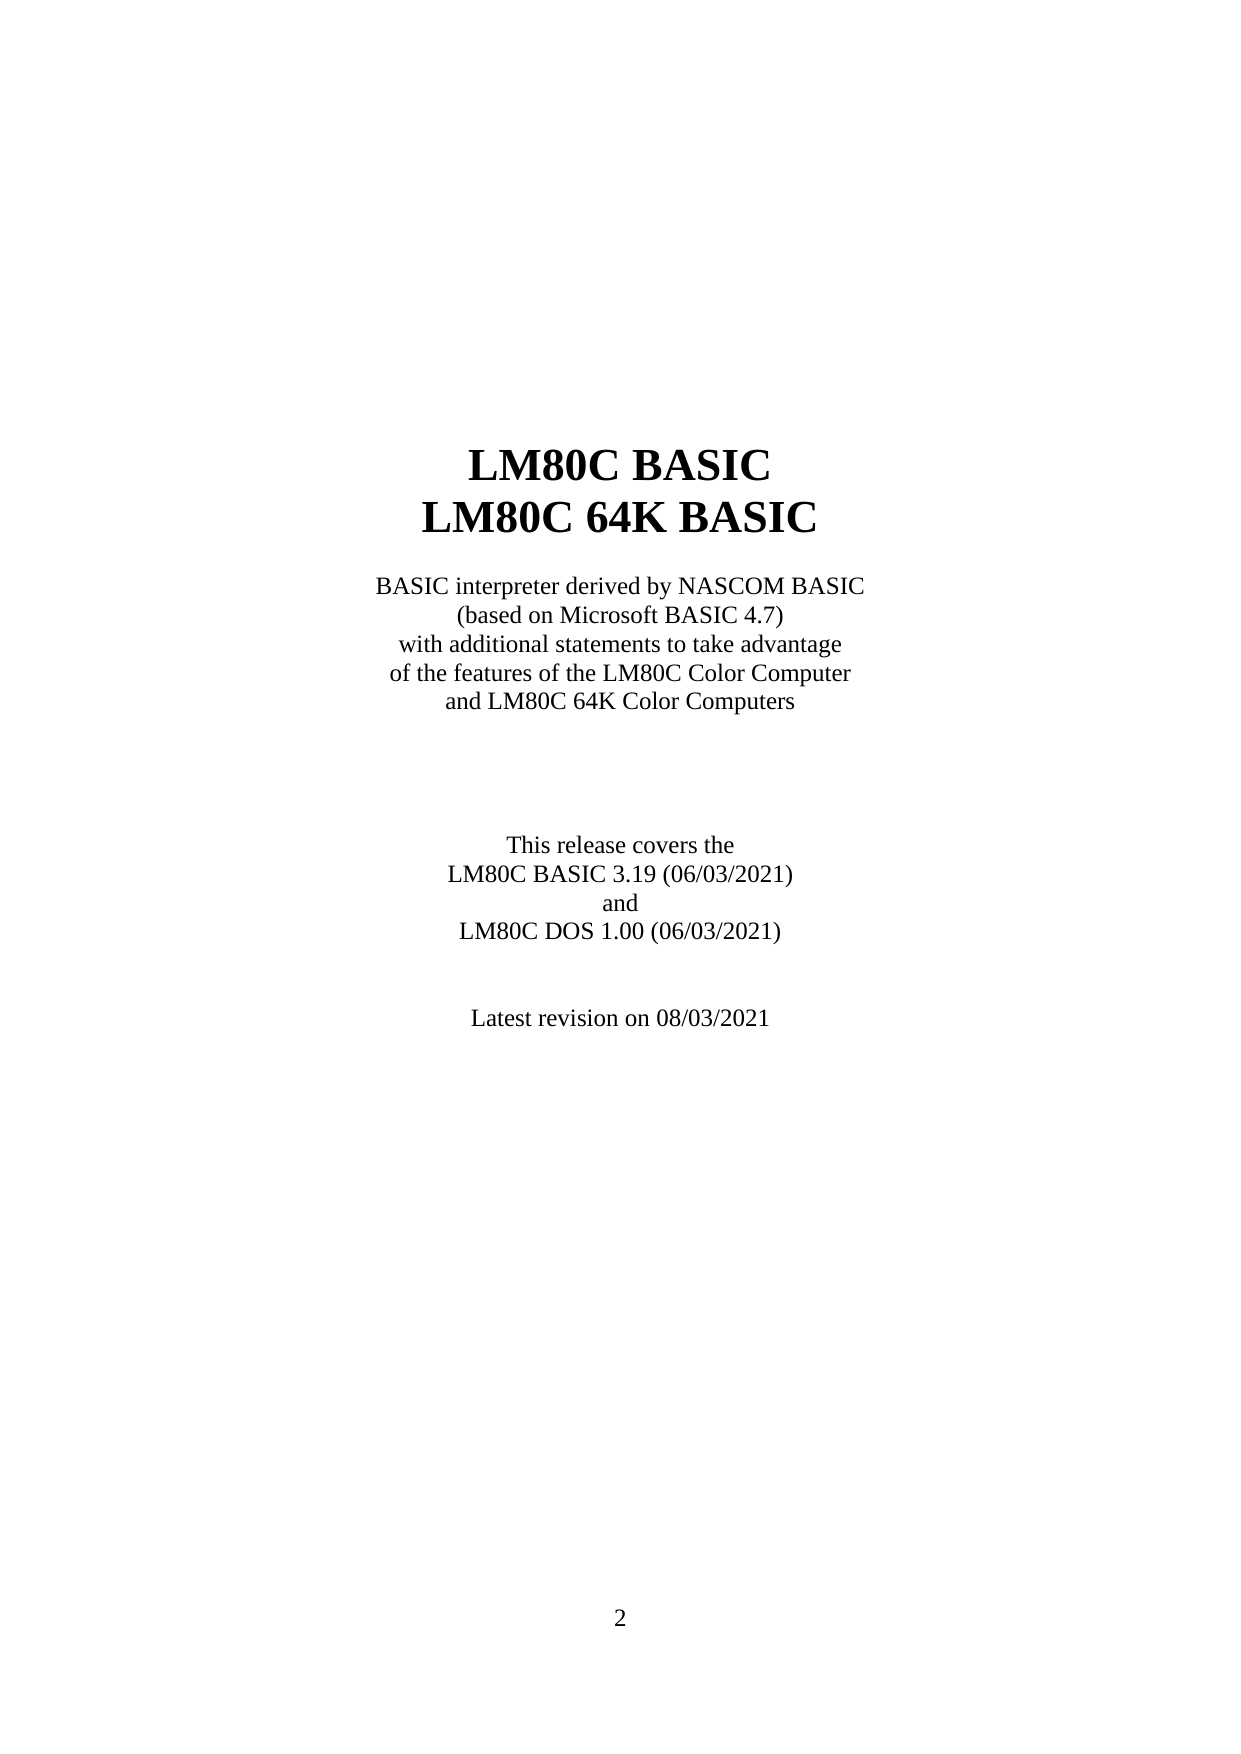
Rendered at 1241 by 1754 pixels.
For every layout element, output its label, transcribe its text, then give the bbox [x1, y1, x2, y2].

text LM80C 64K BASIC [121, 490, 1119, 543]
text of the features of the LM80C Color Computer [121, 658, 1119, 686]
text This release covers the [121, 830, 1119, 859]
text LM80C BASIC [121, 437, 1119, 490]
text BASIC interpreter derived by NASCOM BASIC [121, 571, 1119, 600]
text and LM80C 64K Color Computers [121, 686, 1119, 715]
text Latest revision on 08/03/2021 [121, 1003, 1119, 1031]
text LM80C DOS 1.00 (06/03/2021) [121, 916, 1119, 945]
text (based on Microsoft BASIC 4.7) [121, 600, 1119, 629]
text LM80C BASIC 3.19 (06/03/2021) [121, 859, 1119, 888]
text with additional statements to take advantage [121, 629, 1119, 658]
text and [121, 888, 1119, 916]
